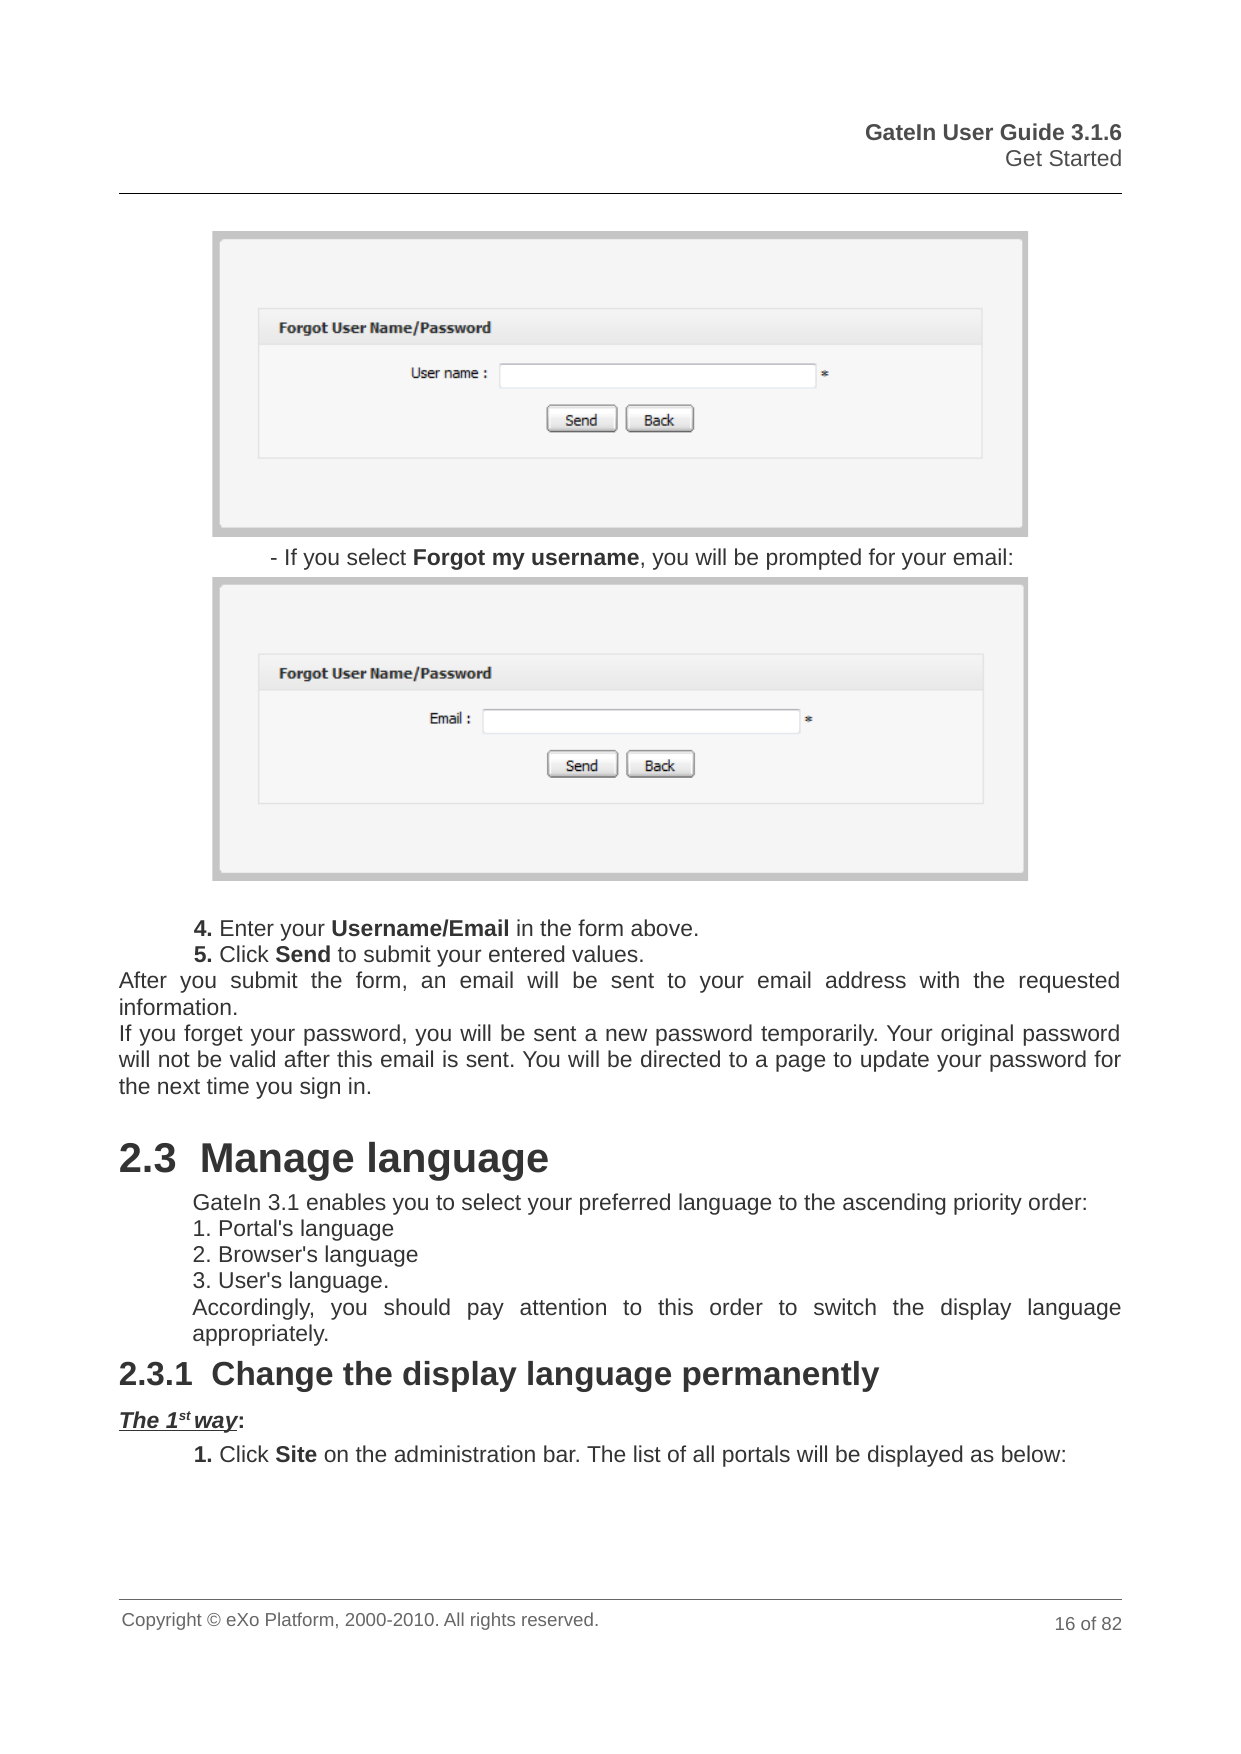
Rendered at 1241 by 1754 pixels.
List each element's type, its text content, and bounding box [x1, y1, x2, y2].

text GateIn 3.1 enables you to select your preferred language to the ascending priority order: [192, 1188, 1122, 1215]
text 3. User's language. [192, 1267, 1122, 1294]
text If you forget your password, you will be sent a new password temporarily. Your original password will not be valid after this email is sent. You will be directed to a page to update your password for the next time you sign in. [118, 1020, 1122, 1099]
subtitle Manage language [118, 1133, 1122, 1181]
list - If you select Forgot my username, you will be prompted for your email: [232, 223, 1122, 570]
list Accordingly, you should pay attention to this order to switch the display language appropriately. [192, 1294, 1122, 1347]
list 5. Click Send to submit your entered values. [156, 941, 1122, 967]
text 2. Browser's language [192, 1241, 1122, 1267]
list 1. Click Site on the administration bar. The list of all portals will be displayed as below: [156, 1441, 1122, 1468]
picture [212, 577, 1029, 881]
text 1. Portal's language [192, 1215, 1122, 1241]
list 4. Enter your Username/Email in the form above. [156, 915, 1122, 941]
text The 1st way: [118, 1407, 1122, 1434]
subtitle Change the display language permanently [118, 1354, 1122, 1392]
text After you submit the form, an email will be sent to your email address with the requested information. [118, 967, 1122, 1020]
picture [212, 231, 1029, 537]
